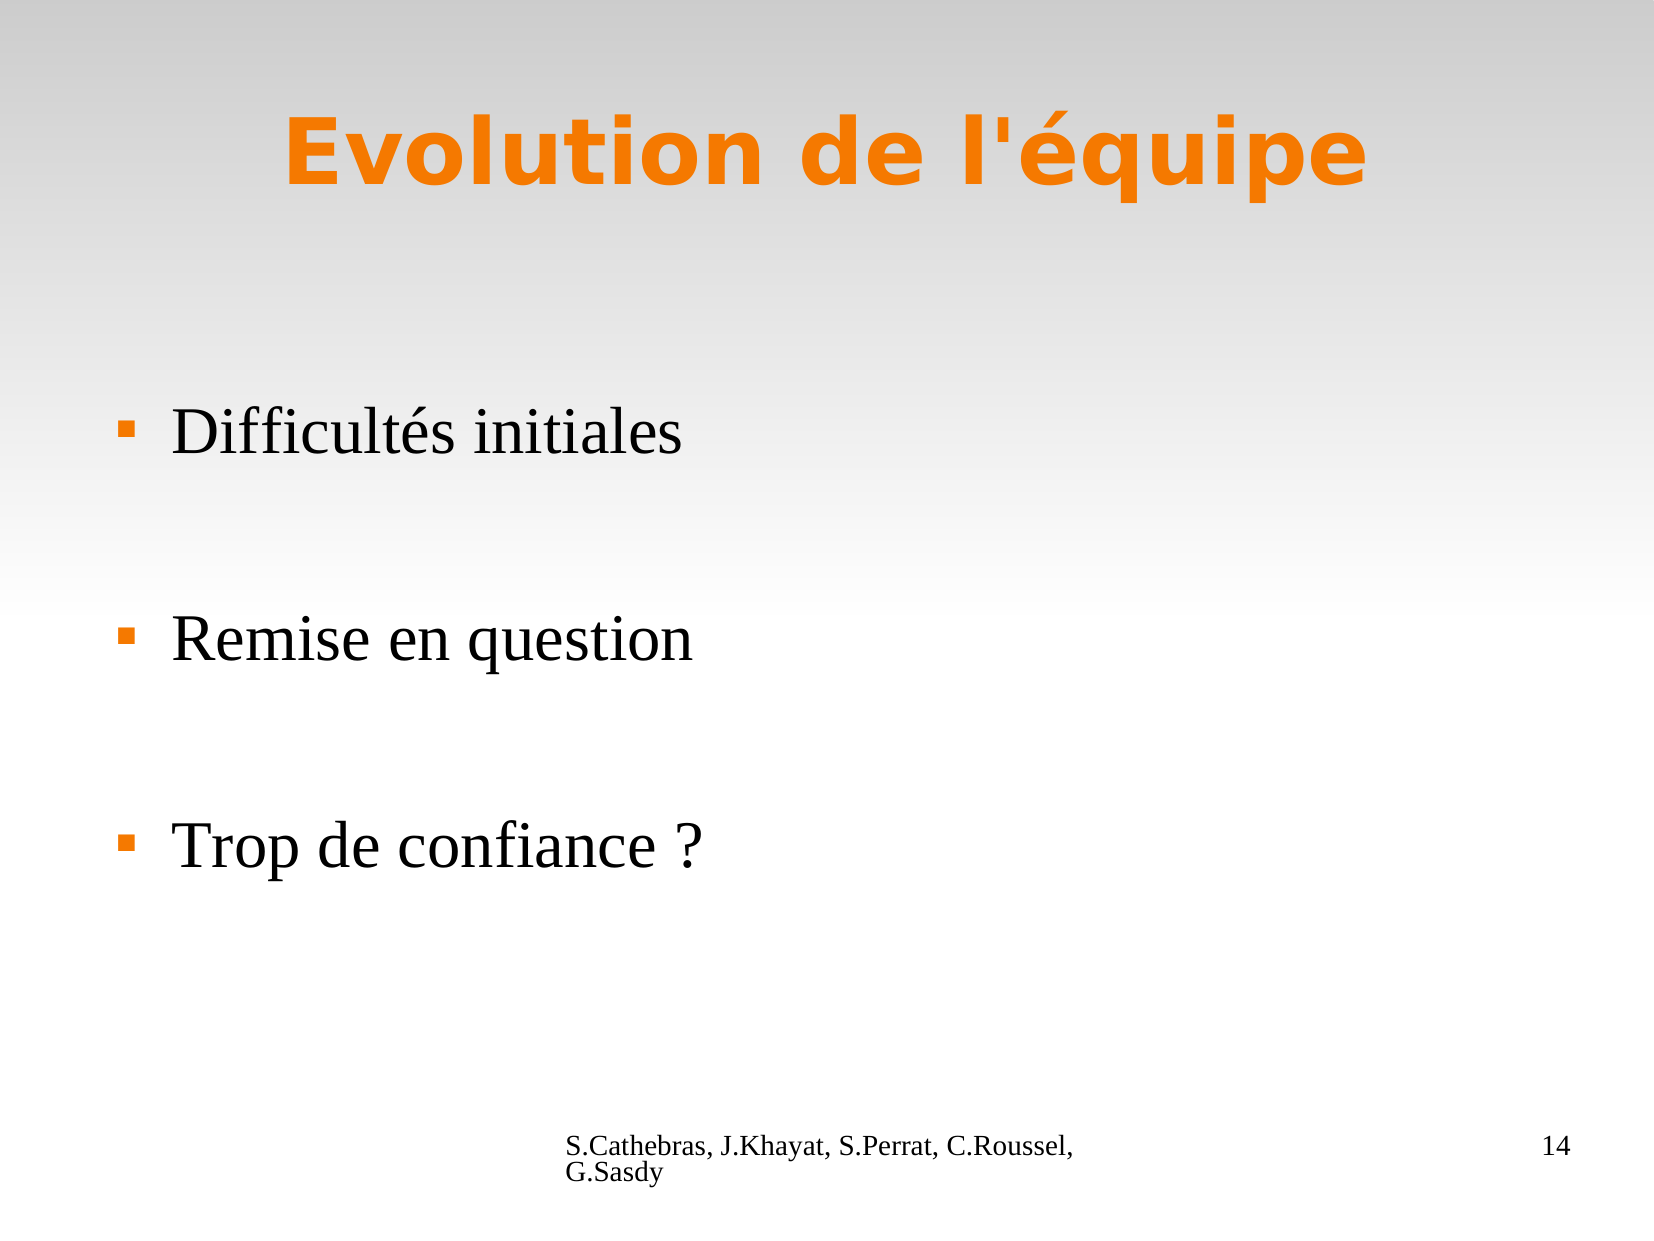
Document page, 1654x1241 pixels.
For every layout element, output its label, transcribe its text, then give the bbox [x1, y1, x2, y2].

list Difficultés initiales Remise en question Trop de confiance ? [82, 290, 1571, 1109]
title Evolution de l'équipe [82, 49, 1571, 257]
